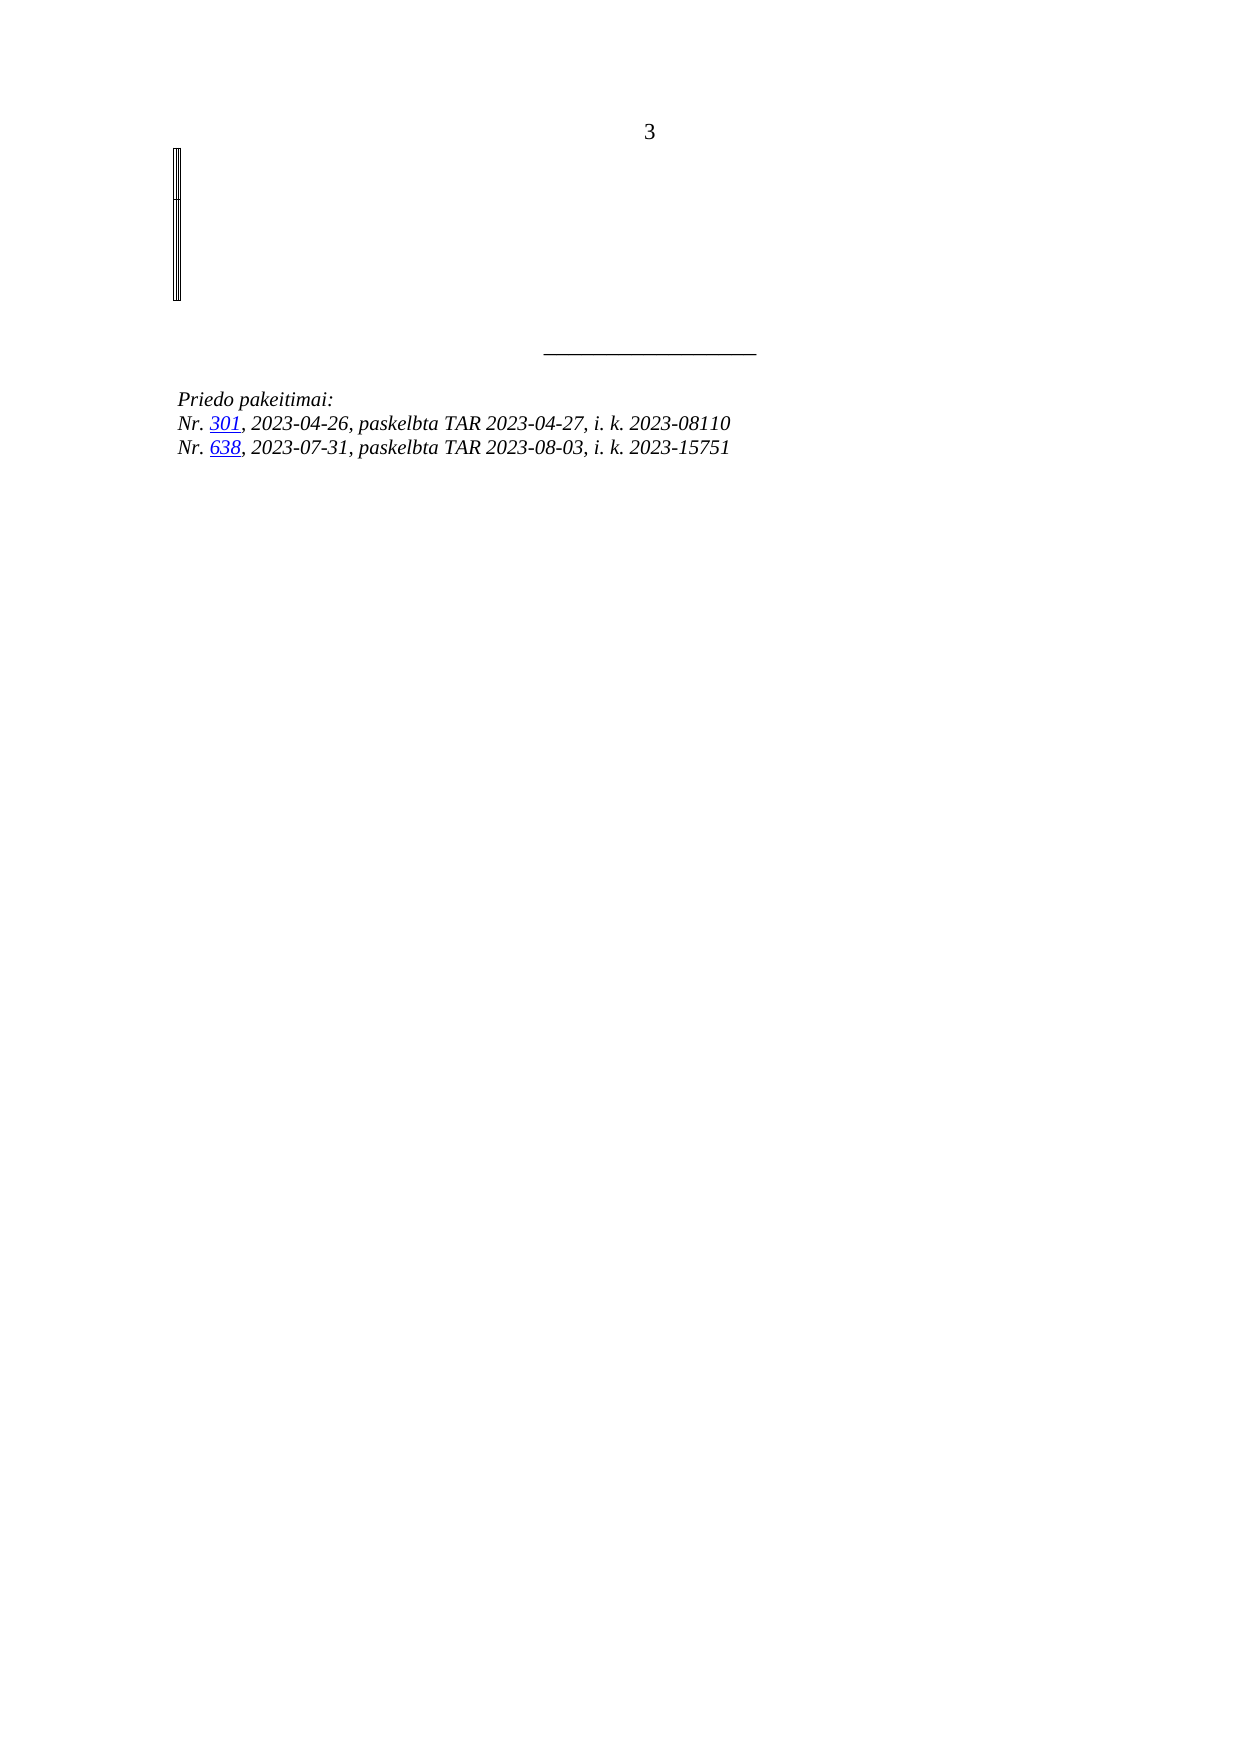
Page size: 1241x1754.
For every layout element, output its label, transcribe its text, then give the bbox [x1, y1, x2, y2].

text Nr. 638, 2023-07-31, paskelbta TAR 2023-08-03, i. k. 2023-15751 [177, 435, 1122, 459]
text Priedo pakeitimai: [177, 387, 1122, 411]
text _________________ [177, 329, 1122, 358]
text Nr. 301, 2023-04-26, paskelbta TAR 2023-04-27, i. k. 2023-08110 [177, 411, 1122, 435]
